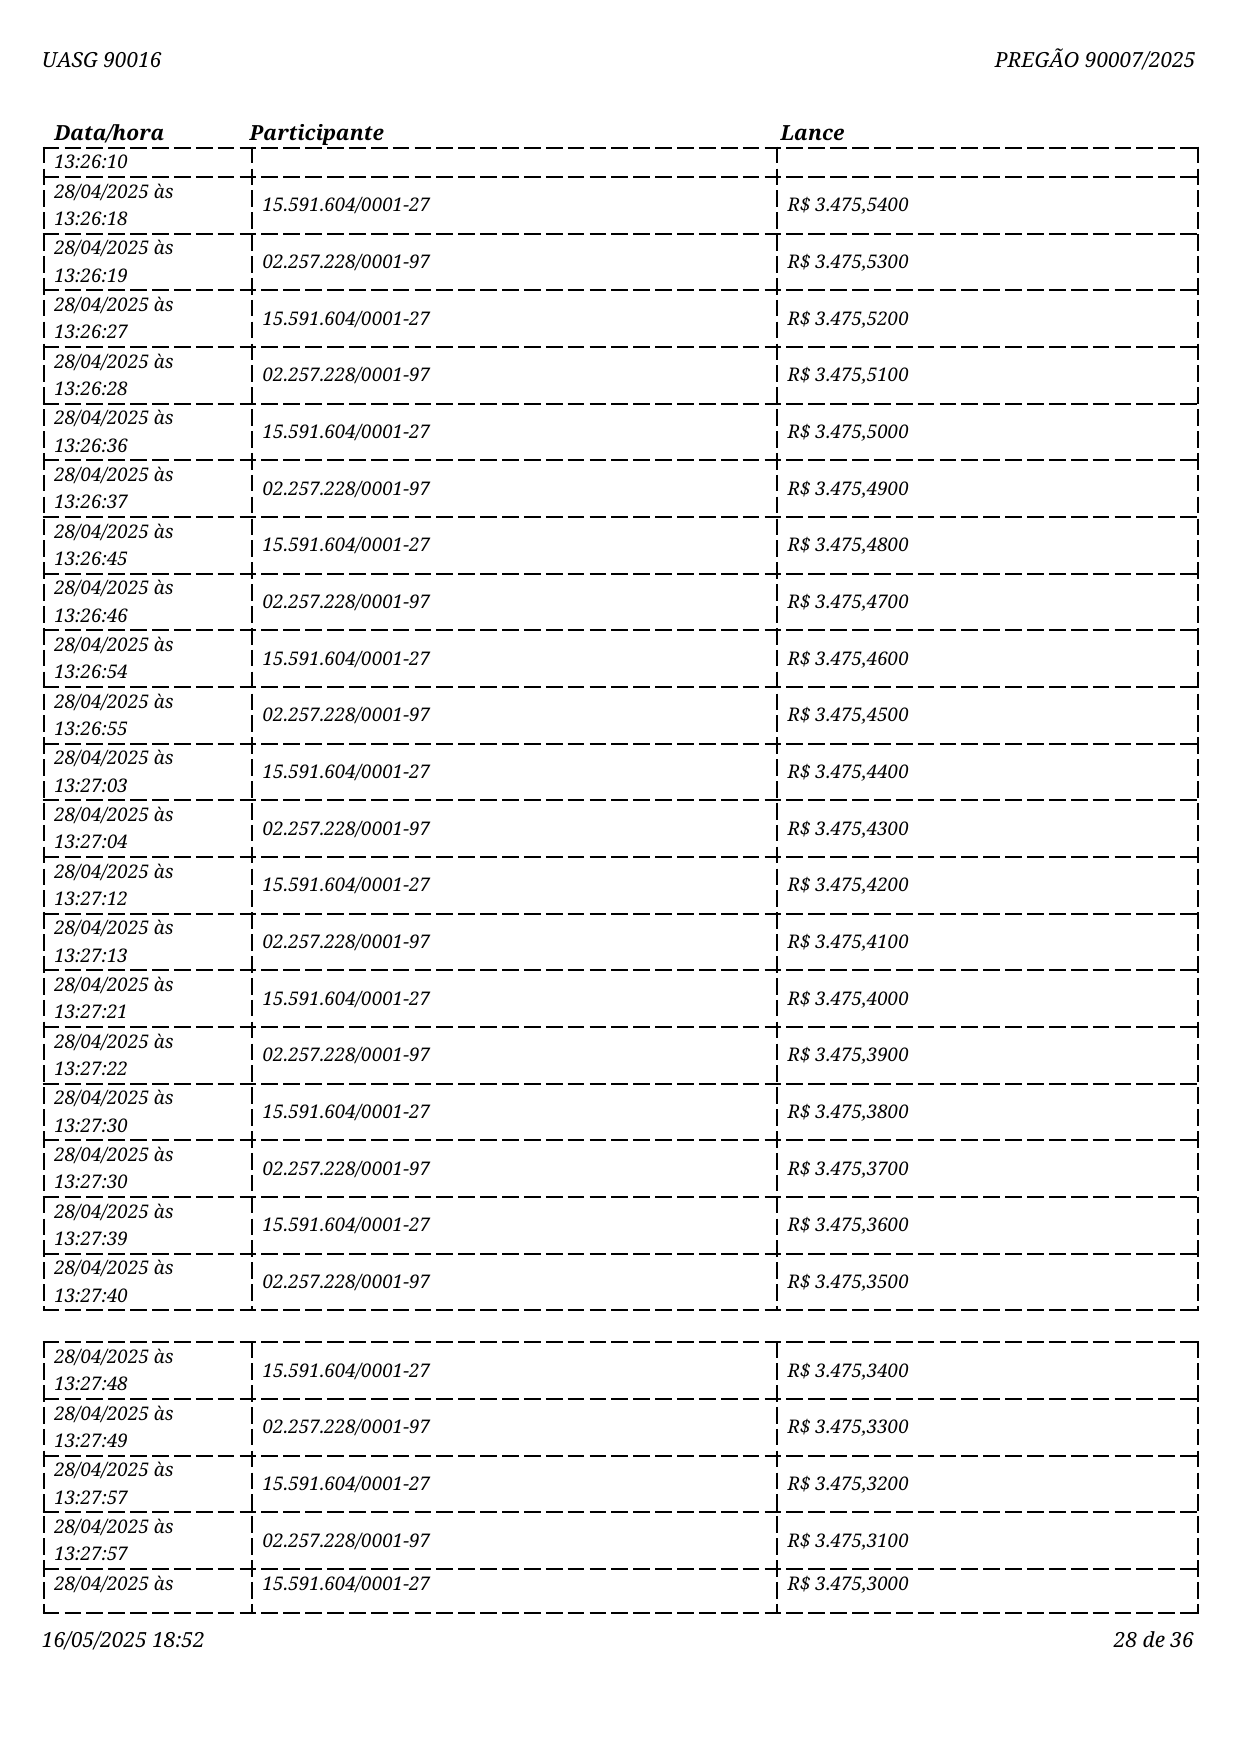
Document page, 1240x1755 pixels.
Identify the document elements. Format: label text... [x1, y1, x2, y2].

table_cell 28/04/2025 às 13:26:46 [44, 573, 252, 629]
table_cell 02.257.228/0001-97 [252, 686, 777, 743]
table_cell 28/04/2025 às 13:27:30 [44, 1139, 252, 1196]
table_cell 15.591.604/0001-27 [252, 403, 777, 459]
table_cell 15.591.604/0001-27 [252, 629, 777, 686]
table_cell 02.257.228/0001-97 [252, 233, 777, 289]
table_cell 28/04/2025 às 13:27:04 [44, 799, 252, 856]
table_cell R$ 3.475,3500 [777, 1253, 1198, 1309]
table_cell R$ 3.475,5100 [777, 346, 1198, 403]
table_cell 28/04/2025 às 13:26:28 [44, 346, 252, 403]
table_cell R$ 3.475,3000 [777, 1568, 1198, 1612]
table_cell 28/04/2025 às 13:26:37 [44, 459, 252, 516]
table_cell 15.591.604/0001-27 [252, 743, 777, 799]
table_cell 28/04/2025 às 13:26:45 [44, 516, 252, 573]
table_cell 28/04/2025 às 13:26:27 [44, 289, 252, 346]
table_cell R$ 3.475,4500 [777, 686, 1198, 743]
table_cell R$ 3.475,3800 [777, 1083, 1198, 1139]
table_cell 28/04/2025 às 13:27:49 [44, 1398, 252, 1454]
table_cell 15.591.604/0001-27 [252, 1083, 777, 1139]
table_cell [777, 147, 1198, 176]
table_cell R$ 3.475,3300 [777, 1398, 1198, 1454]
table_cell 28/04/2025 às 13:26:18 [44, 176, 252, 233]
table_cell 28/04/2025 às 13:27:12 [44, 856, 252, 913]
table_cell 28/04/2025 às 13:26:19 [44, 233, 252, 289]
table_cell 02.257.228/0001-97 [252, 1026, 777, 1083]
table_cell 28/04/2025 às [44, 1568, 252, 1612]
table_cell 28/04/2025 às 13:27:13 [44, 913, 252, 969]
table_cell 15.591.604/0001-27 [252, 289, 777, 346]
table_cell 15.591.604/0001-27 [252, 1196, 777, 1253]
table_cell R$ 3.475,5300 [777, 233, 1198, 289]
table_cell R$ 3.475,3600 [777, 1196, 1198, 1253]
table_cell 28/04/2025 às 13:27:39 [44, 1196, 252, 1253]
table_cell 02.257.228/0001-97 [252, 573, 777, 629]
table_cell R$ 3.475,4600 [777, 629, 1198, 686]
table_cell R$ 3.475,4200 [777, 856, 1198, 913]
table_cell R$ 3.475,5200 [777, 289, 1198, 346]
table_cell 28/04/2025 às 13:26:55 [44, 686, 252, 743]
table_cell 28/04/2025 às 13:27:22 [44, 1026, 252, 1083]
table_cell 28/04/2025 às 13:27:30 [44, 1083, 252, 1139]
table_cell 02.257.228/0001-97 [252, 913, 777, 969]
table_cell 28/04/2025 às 13:27:03 [44, 743, 252, 799]
table_cell 28/04/2025 às 13:27:21 [44, 969, 252, 1026]
table_cell R$ 3.475,3200 [777, 1455, 1198, 1511]
table_cell 02.257.228/0001-97 [252, 1511, 777, 1568]
table_cell R$ 3.475,3700 [777, 1139, 1198, 1196]
table_cell 15.591.604/0001-27 [252, 969, 777, 1026]
table_cell 15.591.604/0001-27 [252, 856, 777, 913]
table_cell 02.257.228/0001-97 [252, 1139, 777, 1196]
table_cell R$ 3.475,4700 [777, 573, 1198, 629]
table_cell 28/04/2025 às 13:26:54 [44, 629, 252, 686]
table_cell 28/04/2025 às 13:27:57 [44, 1511, 252, 1568]
table_cell R$ 3.475,4300 [777, 799, 1198, 856]
table_cell 15.591.604/0001-27 [252, 1455, 777, 1511]
table_cell R$ 3.475,4100 [777, 913, 1198, 969]
table_header 28/04/2025 às 13:27:48 [44, 1341, 252, 1398]
table_cell 15.591.604/0001-27 [252, 516, 777, 573]
table_cell R$ 3.475,4000 [777, 969, 1198, 1026]
table_cell 28/04/2025 às 13:27:57 [44, 1455, 252, 1511]
table_cell R$ 3.475,4400 [777, 743, 1198, 799]
table_cell 02.257.228/0001-97 [252, 799, 777, 856]
table_cell 28/04/2025 às 13:26:36 [44, 403, 252, 459]
table_cell [252, 147, 777, 176]
table_cell R$ 3.475,4900 [777, 459, 1198, 516]
table_cell 02.257.228/0001-97 [252, 346, 777, 403]
table_cell 02.257.228/0001-97 [252, 459, 777, 516]
table_header R$ 3.475,3400 [777, 1341, 1198, 1398]
table_cell R$ 3.475,3100 [777, 1511, 1198, 1568]
table_cell R$ 3.475,5000 [777, 403, 1198, 459]
table_cell 28/04/2025 às 13:27:40 [44, 1253, 252, 1309]
table_cell 15.591.604/0001-27 [252, 176, 777, 233]
table_cell 13:26:10 [44, 147, 252, 176]
table_cell R$ 3.475,3900 [777, 1026, 1198, 1083]
table_header 15.591.604/0001-27 [252, 1341, 777, 1398]
table_cell 15.591.604/0001-27 [252, 1568, 777, 1612]
table_cell R$ 3.475,4800 [777, 516, 1198, 573]
table_cell 02.257.228/0001-97 [252, 1253, 777, 1309]
table_cell 02.257.228/0001-97 [252, 1398, 777, 1454]
table_cell R$ 3.475,5400 [777, 176, 1198, 233]
